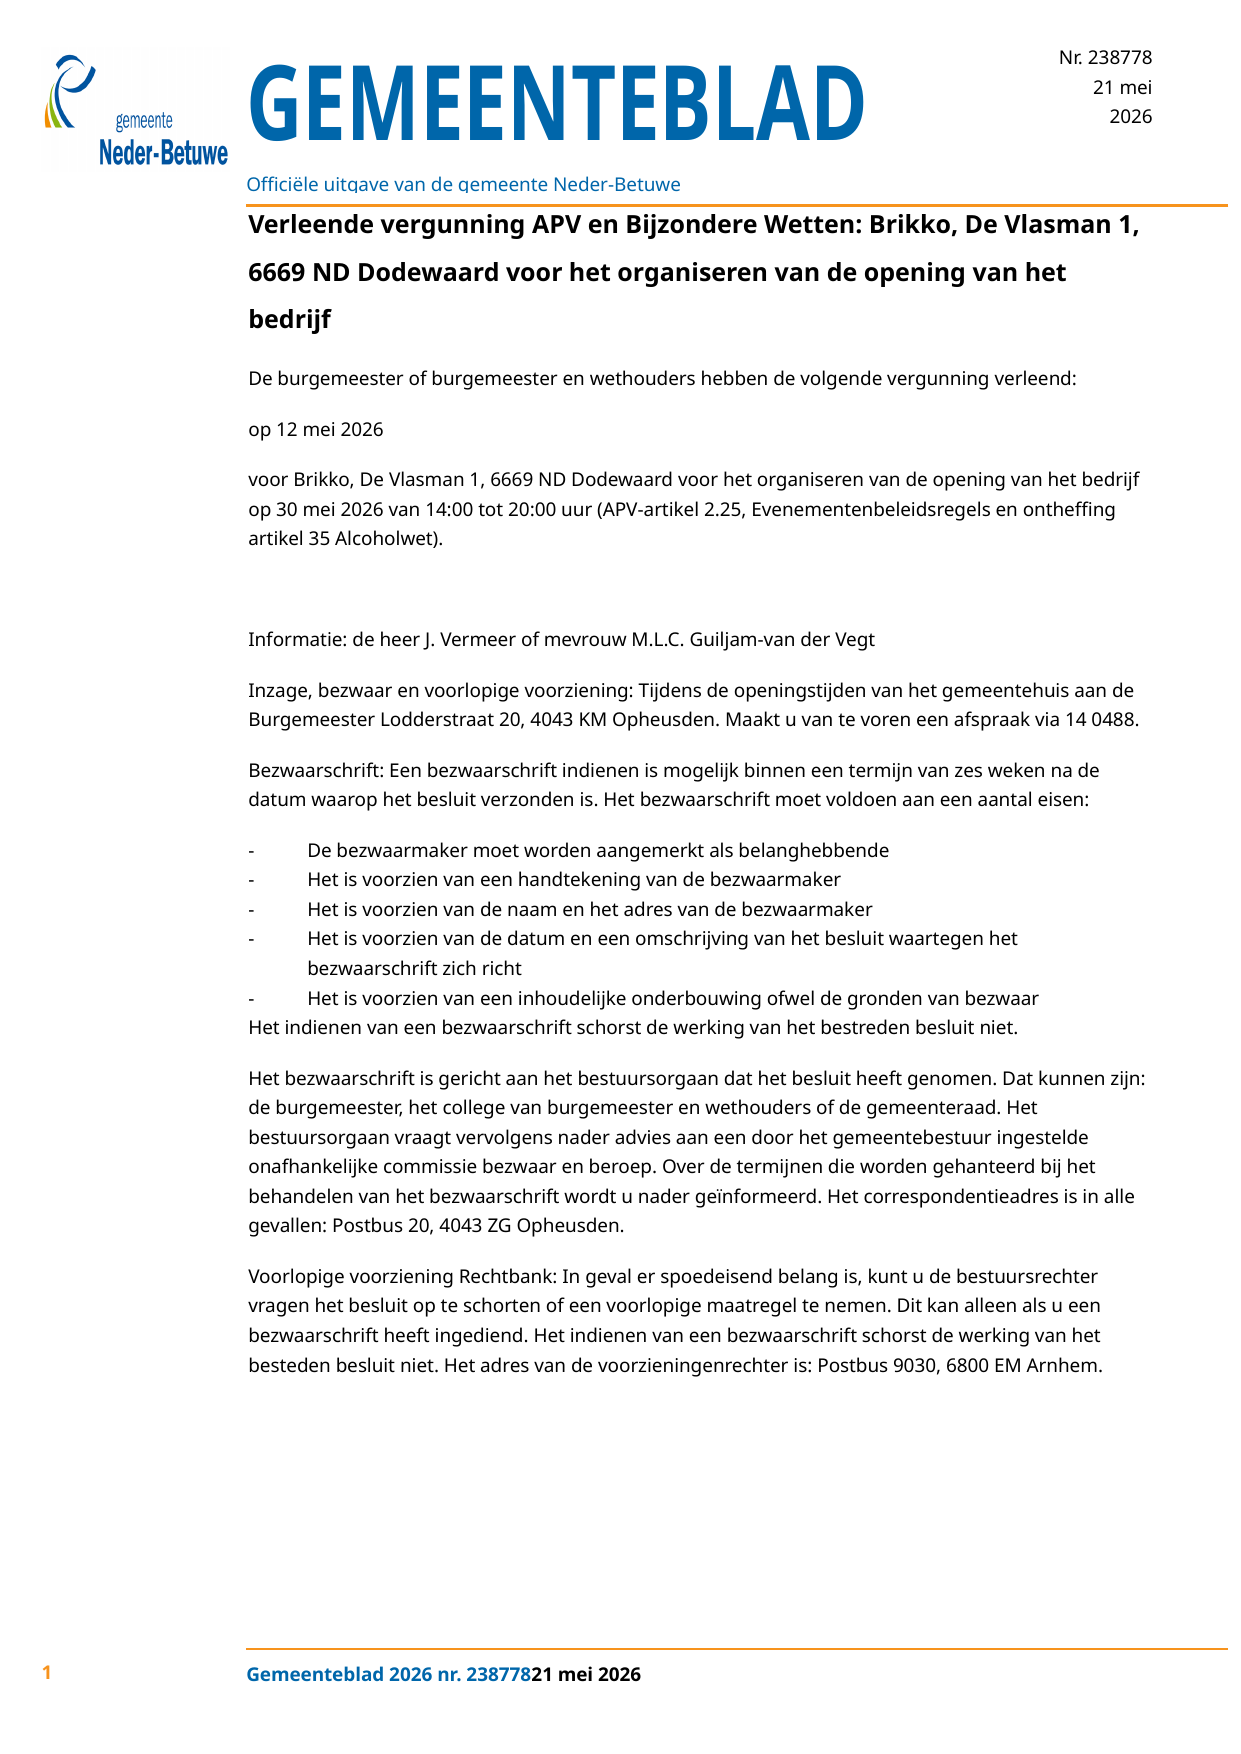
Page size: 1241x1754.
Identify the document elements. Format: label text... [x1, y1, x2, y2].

list Het is voorzien van de naam en het adres van de bezwaarmaker [248, 896, 1152, 922]
text Het bezwaarschrift is gericht aan het bestuursorgaan dat het besluit heeft genomen. Dat kunnen zijn: de burgemeester, het college van burgemeester en wethouders of de gemeenteraad. Het bestuursorgaan vraagt vervolgens nader advies aan een door het gemeentebestuur ingestelde onafhankelijke commissie bezwaar en beroep. Over de termijnen die worden gehanteerd bij het behandelen van het bezwaarschrift wordt u nader geïnformeerd. Het correspondentieadres is in alle gevallen: Postbus 20, 4043 ZG Opheusden. [248, 1065, 1152, 1238]
text Het indienen van een bezwaarschrift schorst de werking van het bestreden besluit niet. [248, 1014, 1152, 1040]
picture [41, 47, 231, 172]
text op 12 mei 2026 [248, 416, 1152, 442]
text De burgemeester of burgemeester en wethouders hebben de volgende vergunning verleend: [248, 366, 1152, 391]
text voor Brikko, De Vlasman 1, 6669 ND Dodewaard voor het organiseren van de opening van het bedrijf op 30 mei 2026 van 14:00 tot 20:00 uur (APV-artikel 2.25, Evenementenbeleidsregels en ontheffing artikel 35 Alcoholwet). [248, 466, 1152, 551]
text Bezwaarschrift: Een bezwaarschrift indienen is mogelijk binnen een termijn van zes weken na de datum waarop het besluit verzonden is. Het bezwaarschrift moet voldoen aan een aantal eisen: [248, 757, 1152, 812]
text Inzage, bezwaar en voorlopige voorziening: Tijdens de openingstijden van het gemeentehuis aan de Burgemeester Lodderstraat 20, 4043 KM Opheusden. Maakt u van te voren een afspraak via 14 0488. [248, 677, 1152, 732]
list Het is voorzien van een handtekening van de bezwaarmaker [248, 866, 1152, 892]
text Verleende vergunning APV en Bijzondere Wetten: Brikko, De Vlasman 1, 6669 ND Dodewaard voor het organiseren van de opening van het bedrijf [248, 207, 1152, 336]
list Het is voorzien van een inhoudelijke onderbouwing ofwel de gronden van bezwaar [248, 985, 1152, 1010]
text Voorlopige voorziening Rechtbank: In geval er spoedeisend belang is, kunt u de bestuursrechter vragen het besluit op te schorten of een voorlopige maatregel te nemen. Dit kan alleen als u een bezwaarschrift heeft ingediend. Het indienen van een bezwaarschrift schorst de werking van het besteden besluit niet. Het adres van de voorzieningenrechter is: Postbus 9030, 6800 EM Arnhem. [248, 1263, 1152, 1377]
text Informatie: de heer J. Vermeer of mevrouw M.L.C. Guiljam-van der Vegt [248, 626, 1152, 652]
list De bezwaarmaker moet worden aangemerkt als belanghebbende [248, 837, 1152, 862]
list Het is voorzien van de datum en een omschrijving van het besluit waartegen het bezwaarschrift zich richt [248, 926, 1152, 981]
